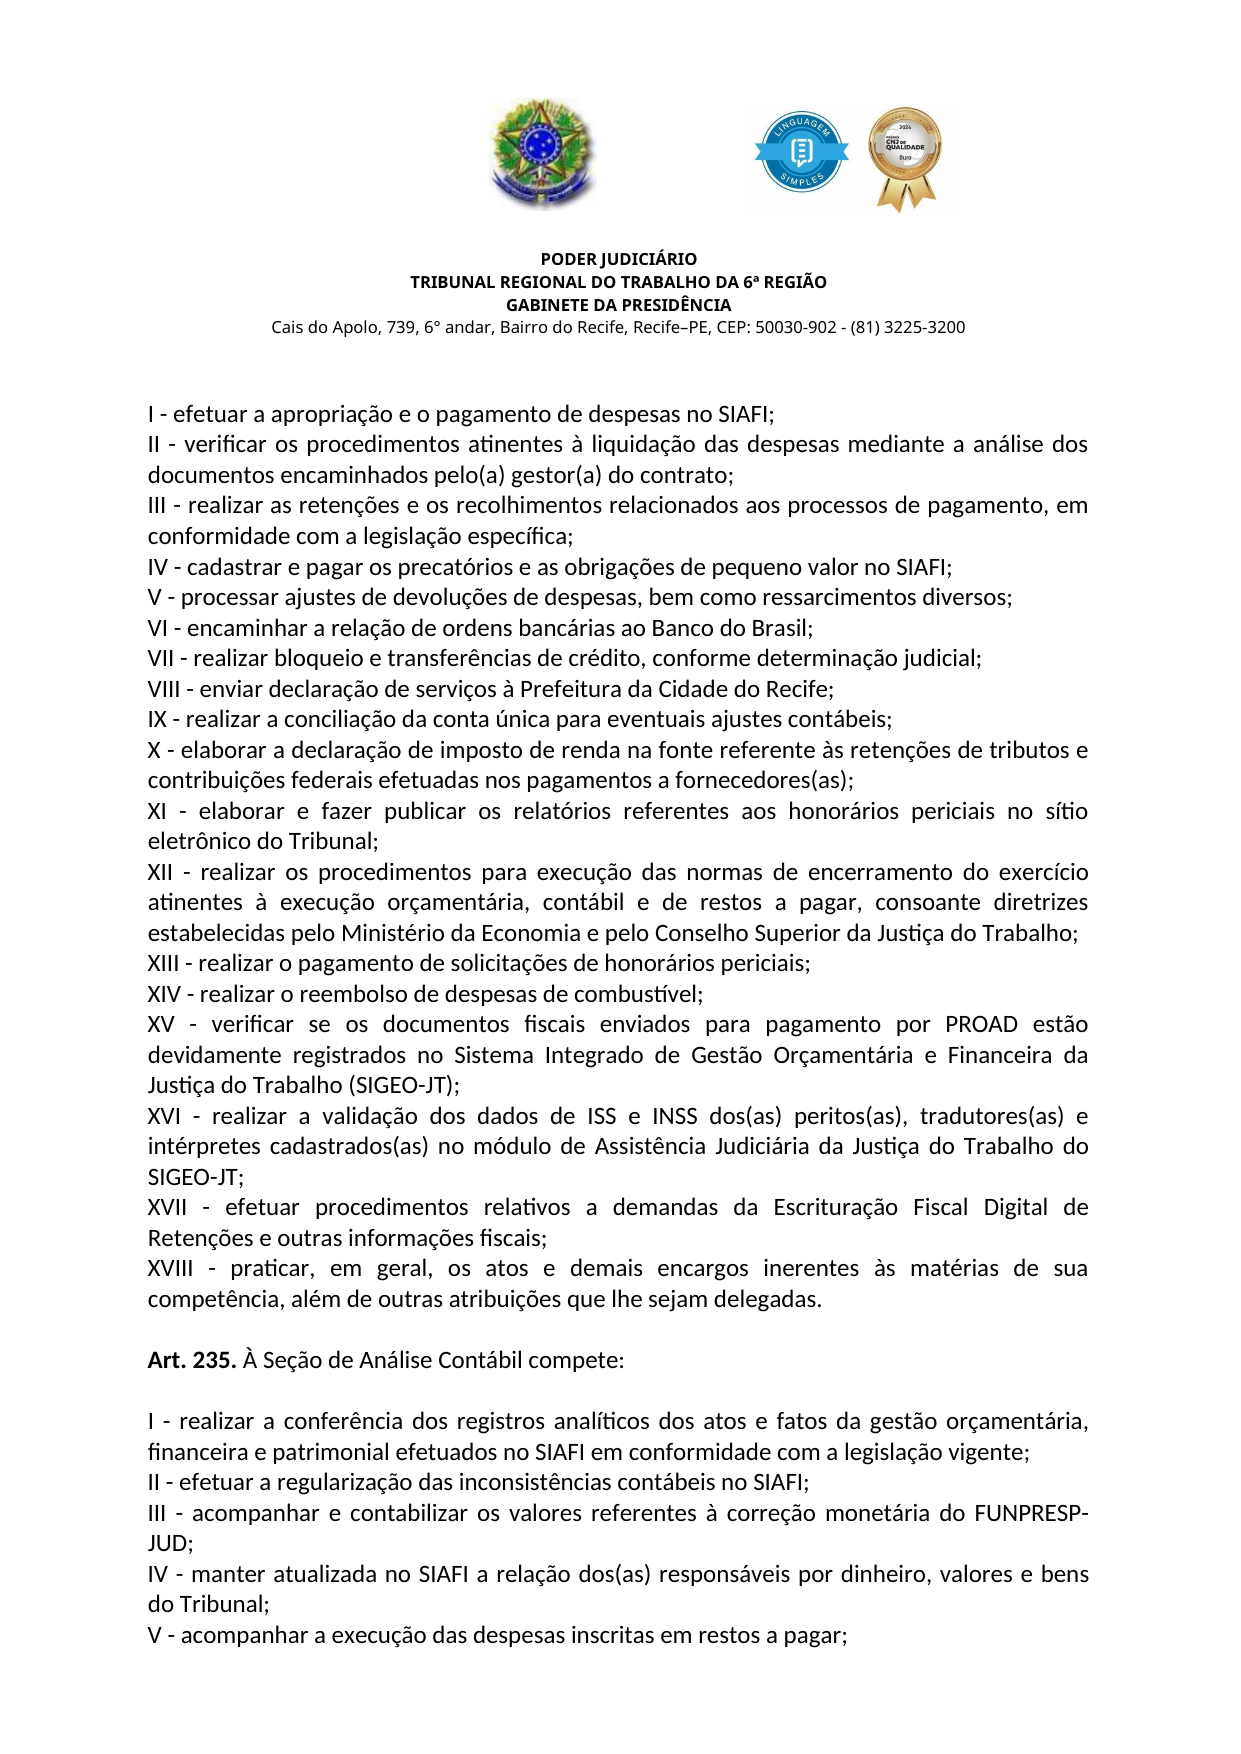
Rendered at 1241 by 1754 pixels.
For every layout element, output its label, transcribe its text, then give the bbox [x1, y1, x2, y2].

text II - verificar os procedimentos atinentes à liquidação das despesas mediante a análise dos documentos encaminhados pelo(a) gestor(a) do contrato; [147, 428, 1090, 489]
text IV - cadastrar e pagar os precatórios e as obrigações de pequeno valor no SIAFI; [147, 551, 1090, 581]
text V - acompanhar a execução das despesas inscritas em restos a pagar; [147, 1619, 1090, 1649]
text XI - elaborar e fazer publicar os relatórios referentes aos honorários periciais no sítio eletrônico do Tribunal; [147, 795, 1090, 856]
text X - elaborar a declaração de imposto de renda na fonte referente às retenções de tributos e contribuições federais efetuadas nos pagamentos a fornecedores(as); [147, 734, 1090, 795]
text III - realizar as retenções e os recolhimentos relacionados aos processos de pagamento, em conformidade com a legislação específica; [147, 489, 1090, 551]
text XIII - realizar o pagamento de solicitações de honorários periciais; [147, 947, 1090, 978]
text III - acompanhar e contabilizar os valores referentes à correção monetária do FUNPRESP-JUD; [147, 1497, 1090, 1558]
text XVII - efetuar procedimentos relativos a demandas da Escrituração Fiscal Digital de Retenções e outras informações fiscais; [147, 1192, 1090, 1253]
text I - realizar a conferência dos registros analíticos dos atos e fatos da gestão orçamentária, financeira e patrimonial efetuados no SIAFI em conformidade com a legislação vigente; [148, 1405, 1090, 1466]
text II - efetuar a regularização das inconsistências contábeis no SIAFI; [147, 1466, 1090, 1497]
text V - processar ajustes de devoluções de despesas, bem como ressarcimentos diversos; [147, 581, 1090, 612]
text XII - realizar os procedimentos para execução das normas de encerramento do exercício atinentes à execução orçamentária, contábil e de restos a pagar, consoante diretrizes estabelecidas pelo Ministério da Economia e pelo Conselho Superior da Justiça do Trabalho; [147, 856, 1090, 947]
text XV - verificar se os documentos fiscais enviados para pagamento por PROAD estão devidamente registrados no Sistema Integrado de Gestão Orçamentária e Financeira da Justiça do Trabalho (SIGEO-JT); [147, 1008, 1090, 1100]
text I - efetuar a apropriação e o pagamento de despesas no SIAFI; [148, 398, 1090, 428]
text VII - realizar bloqueio e transferências de crédito, conforme determinação judicial; [147, 642, 1090, 673]
text IV - manter atualizada no SIAFI a relação dos(as) responsáveis por dinheiro, valores e bens do Tribunal; [147, 1558, 1090, 1619]
text XIV - realizar o reembolso de despesas de combustível; [147, 978, 1090, 1008]
text VI - encaminhar a relação de ordens bancárias ao Banco do Brasil; [147, 612, 1090, 642]
text XVIII - praticar, em geral, os atos e demais encargos inerentes às matérias de sua competência, além de outras atribuições que lhe sejam delegadas. [147, 1253, 1090, 1314]
text Art. 235. À Seção de Análise Contábil compete: [147, 1344, 1090, 1375]
text VIII - enviar declaração de serviços à Prefeitura da Cidade do Recife; [147, 673, 1090, 703]
text IX - realizar a conciliação da conta única para eventuais ajustes contábeis; [147, 703, 1090, 734]
text XVI - realizar a validação dos dados de ISS e INSS dos(as) peritos(as), tradutores(as) e intérpretes cadastrados(as) no módulo de Assistência Judiciária da Justiça do Trabalho do SIGEO-JT; [147, 1100, 1090, 1192]
